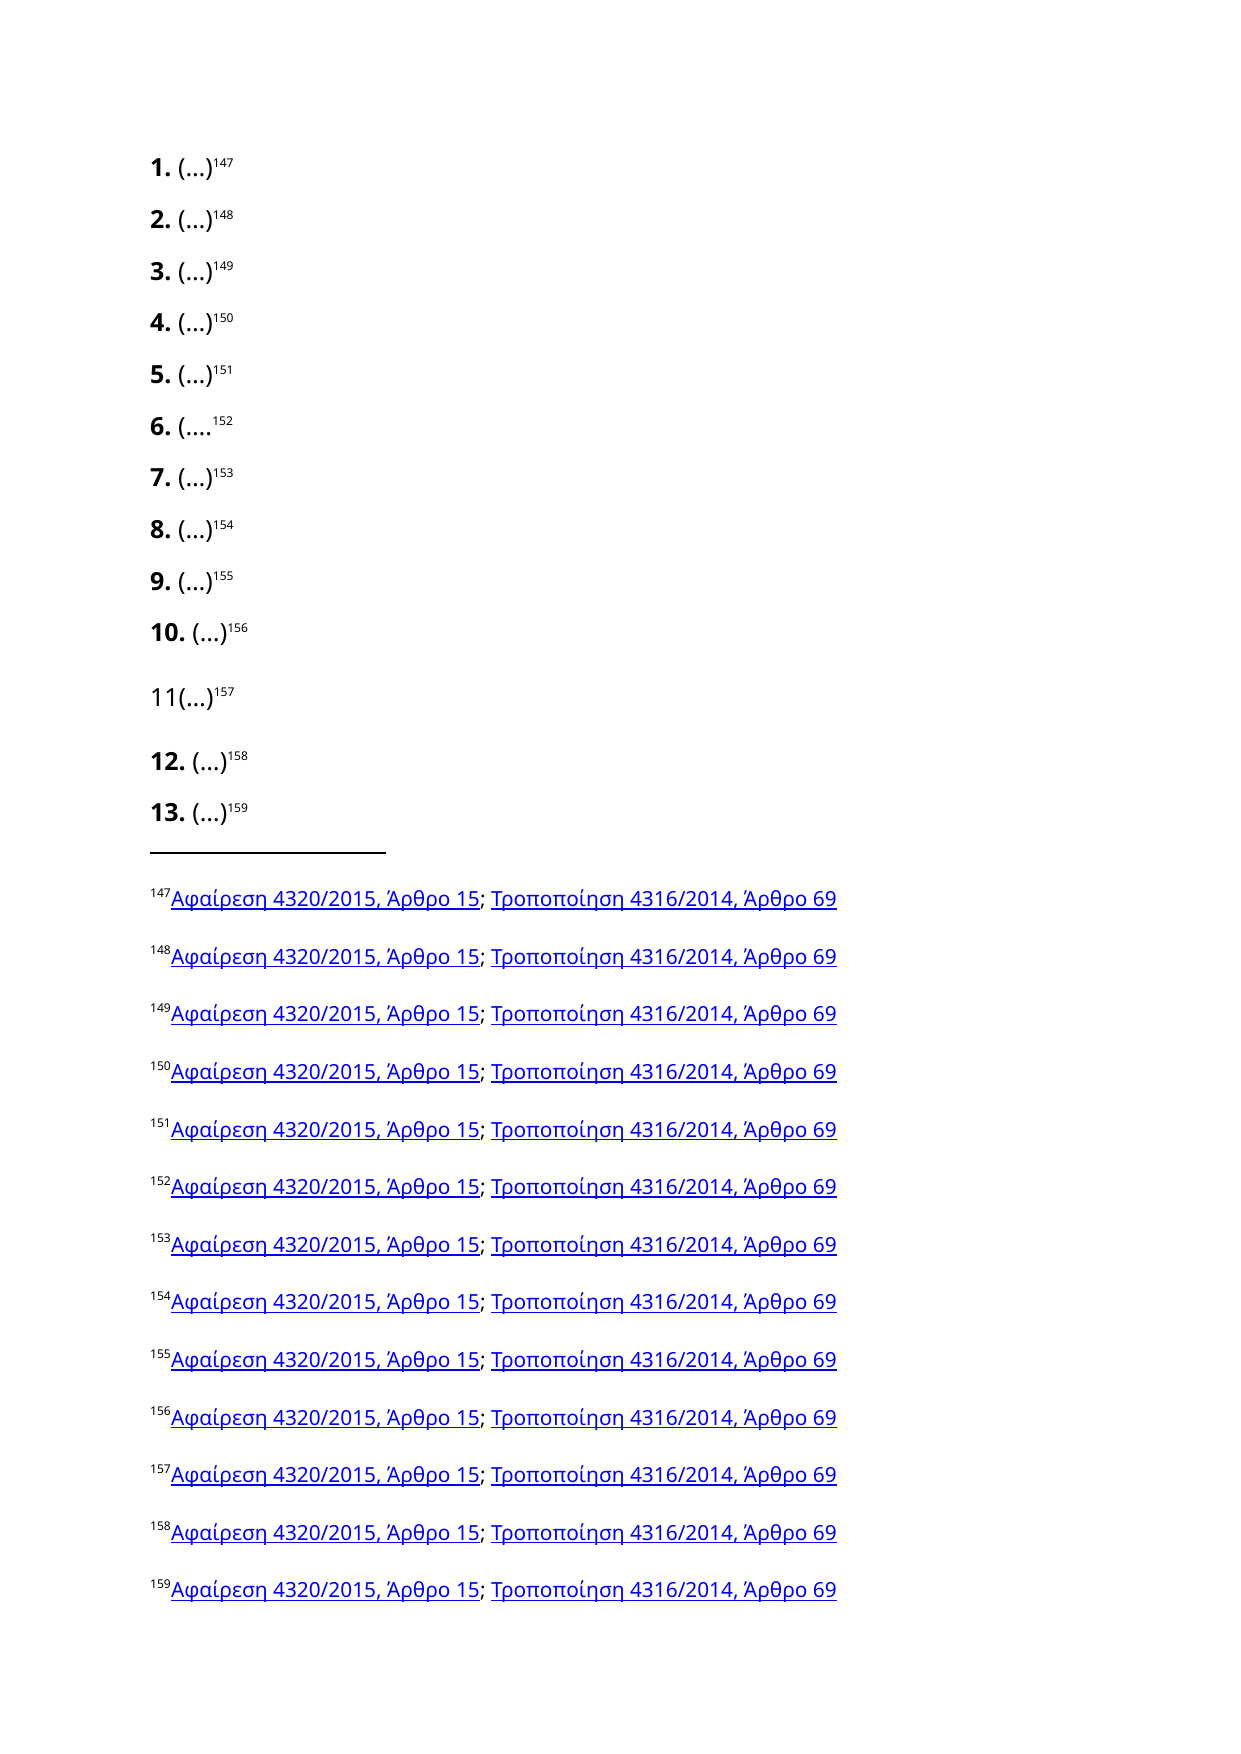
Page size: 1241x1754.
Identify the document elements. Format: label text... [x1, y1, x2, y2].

text Αφαίρεση 4320/2015, Άρθρο 15; Τροποποίηση 4316/2014, Άρθρο 69 [150, 884, 1090, 913]
text Αφαίρεση 4320/2015, Άρθρο 15; Τροποποίηση 4316/2014, Άρθρο 69 [150, 1518, 1090, 1546]
text 1. (…) [150, 150, 1090, 184]
text Αφαίρεση 4320/2015, Άρθρο 15; Τροποποίηση 4316/2014, Άρθρο 69 [150, 1403, 1090, 1431]
text 11(…) [150, 679, 1090, 713]
text Αφαίρεση 4320/2015, Άρθρο 15; Τροποποίηση 4316/2014, Άρθρο 69 [150, 1345, 1090, 1373]
text 2. (…) [150, 202, 1090, 236]
text 12. (…) [150, 743, 1090, 777]
text 5. (…) [150, 357, 1090, 391]
text Αφαίρεση 4320/2015, Άρθρο 15; Τροποποίηση 4316/2014, Άρθρο 69 [150, 1460, 1090, 1489]
text Αφαίρεση 4320/2015, Άρθρο 15; Τροποποίηση 4316/2014, Άρθρο 69 [150, 1287, 1090, 1316]
text 3. (…) [150, 253, 1090, 287]
text Αφαίρεση 4320/2015, Άρθρο 15; Τροποποίηση 4316/2014, Άρθρο 69 [150, 999, 1090, 1028]
text Αφαίρεση 4320/2015, Άρθρο 15; Τροποποίηση 4316/2014, Άρθρο 69 [150, 1057, 1090, 1086]
text 6. (…. [150, 408, 1090, 442]
text 9. (…) [150, 563, 1090, 597]
text Αφαίρεση 4320/2015, Άρθρο 15; Τροποποίηση 4316/2014, Άρθρο 69 [150, 1115, 1090, 1143]
text Αφαίρεση 4320/2015, Άρθρο 15; Τροποποίηση 4316/2014, Άρθρο 69 [150, 1172, 1090, 1201]
text Αφαίρεση 4320/2015, Άρθρο 15; Τροποποίηση 4316/2014, Άρθρο 69 [150, 942, 1090, 970]
text Αφαίρεση 4320/2015, Άρθρο 15; Τροποποίηση 4316/2014, Άρθρο 69 [150, 1576, 1090, 1604]
text 4. (…) [150, 305, 1090, 339]
text 8. (…) [150, 512, 1090, 546]
text 13. (…) [150, 795, 1090, 829]
text 7. (…) [150, 460, 1090, 494]
text 10. (…) [150, 615, 1090, 649]
text Αφαίρεση 4320/2015, Άρθρο 15; Τροποποίηση 4316/2014, Άρθρο 69 [150, 1230, 1090, 1258]
